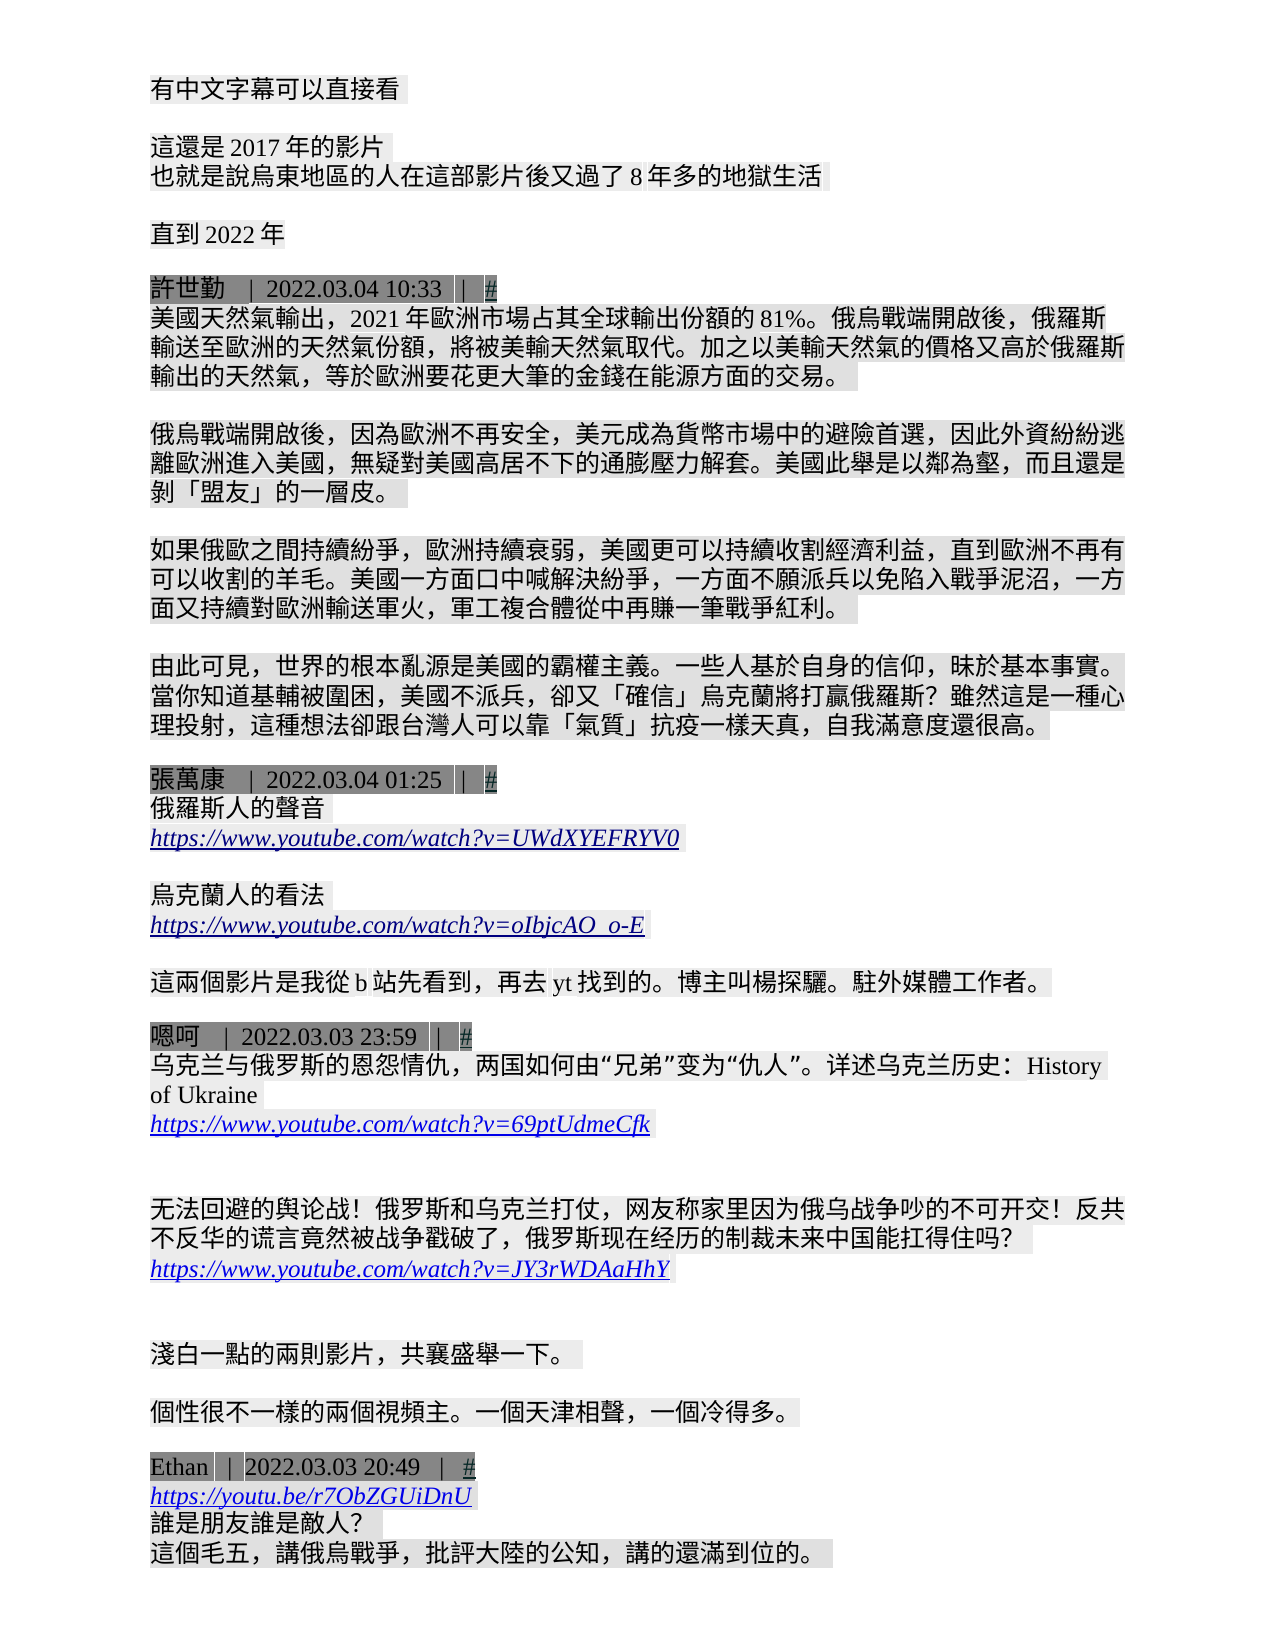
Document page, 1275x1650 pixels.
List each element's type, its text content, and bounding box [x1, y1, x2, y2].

text 張萬康 | 2022.03.04 01:25 | # [150, 765, 1125, 794]
text 嗯呵 | 2022.03.03 23:59 | # [150, 1022, 1125, 1051]
text 俄羅斯人的聲音 https://www.youtube.com/watch?v=UWdXYEFRYV0 烏克蘭人的看法 https://www.youtube.com/watch?v=oIbjcAO_o-E 這兩個影片是我從b站先看到，再去yt找到的。博主叫楊探驪。駐外媒體工作者。 [150, 794, 1125, 997]
text 許世勤 | 2022.03.04 10:33 | # [150, 274, 1125, 304]
text 乌克兰与俄罗斯的恩怨情仇，两国如何由“兄弟”变为“仇人”。详述乌克兰历史：History of Ukraine https://www.youtube.com/watch?v=69ptUdmeCfk 无法回避的舆论战！俄罗斯和乌克兰打仗，网友称家里因为俄乌战争吵的不可开交！反共不反华的谎言竟然被战争戳破了，俄罗斯现在经历的制裁未来中国能扛得住吗？ https://www.youtube.com/watch?v=JY3rWDAaHhY 淺白一點的兩則影片，共襄盛舉一下。 個性很不一樣的兩個視頻主。一個天津相聲，一個冷得多。 [150, 1051, 1125, 1427]
text 美國天然氣輸出，2021年歐洲市場占其全球輸出份額的81%。俄烏戰端開啟後，俄羅斯輸送至歐洲的天然氣份額，將被美輸天然氣取代。加之以美輸天然氣的價格又高於俄羅斯輸出的天然氣，等於歐洲要花更大筆的金錢在能源方面的交易。 俄烏戰端開啟後，因為歐洲不再安全，美元成為貨幣市場中的避險首選，因此外資紛紛逃離歐洲進入美國，無疑對美國高居不下的通膨壓力解套。美國此舉是以鄰為壑，而且還是剝「盟友」的一層皮。 如果俄歐之間持續紛爭，歐洲持續衰弱，美國更可以持續收割經濟利益，直到歐洲不再有可以收割的羊毛。美國一方面口中喊解決紛爭，一方面不願派兵以免陷入戰爭泥沼，一方面又持續對歐洲輸送軍火，軍工複合體從中再賺一筆戰爭紅利。 由此可見，世界的根本亂源是美國的霸權主義。一些人基於自身的信仰，昧於基本事實。當你知道基輔被圍困，美國不派兵，卻又「確信」烏克蘭將打贏俄羅斯？雖然這是一種心理投射，這種想法卻跟台灣人可以靠「氣質」抗疫一樣天真，自我滿意度還很高。 [150, 304, 1125, 740]
text https://youtu.be/r7ObZGUiDnU 誰是朋友誰是敵人？ 這個毛五，講俄烏戰爭，批評大陸的公知，講的還滿到位的。 [150, 1481, 1125, 1568]
text Ethan | 2022.03.03 20:49 | # [150, 1452, 1125, 1481]
text 有中文字幕可以直接看 這還是2017年的影片 也就是說烏東地區的人在這部影片後又過了8年多的地獄生活 直到2022年 [150, 75, 1125, 249]
